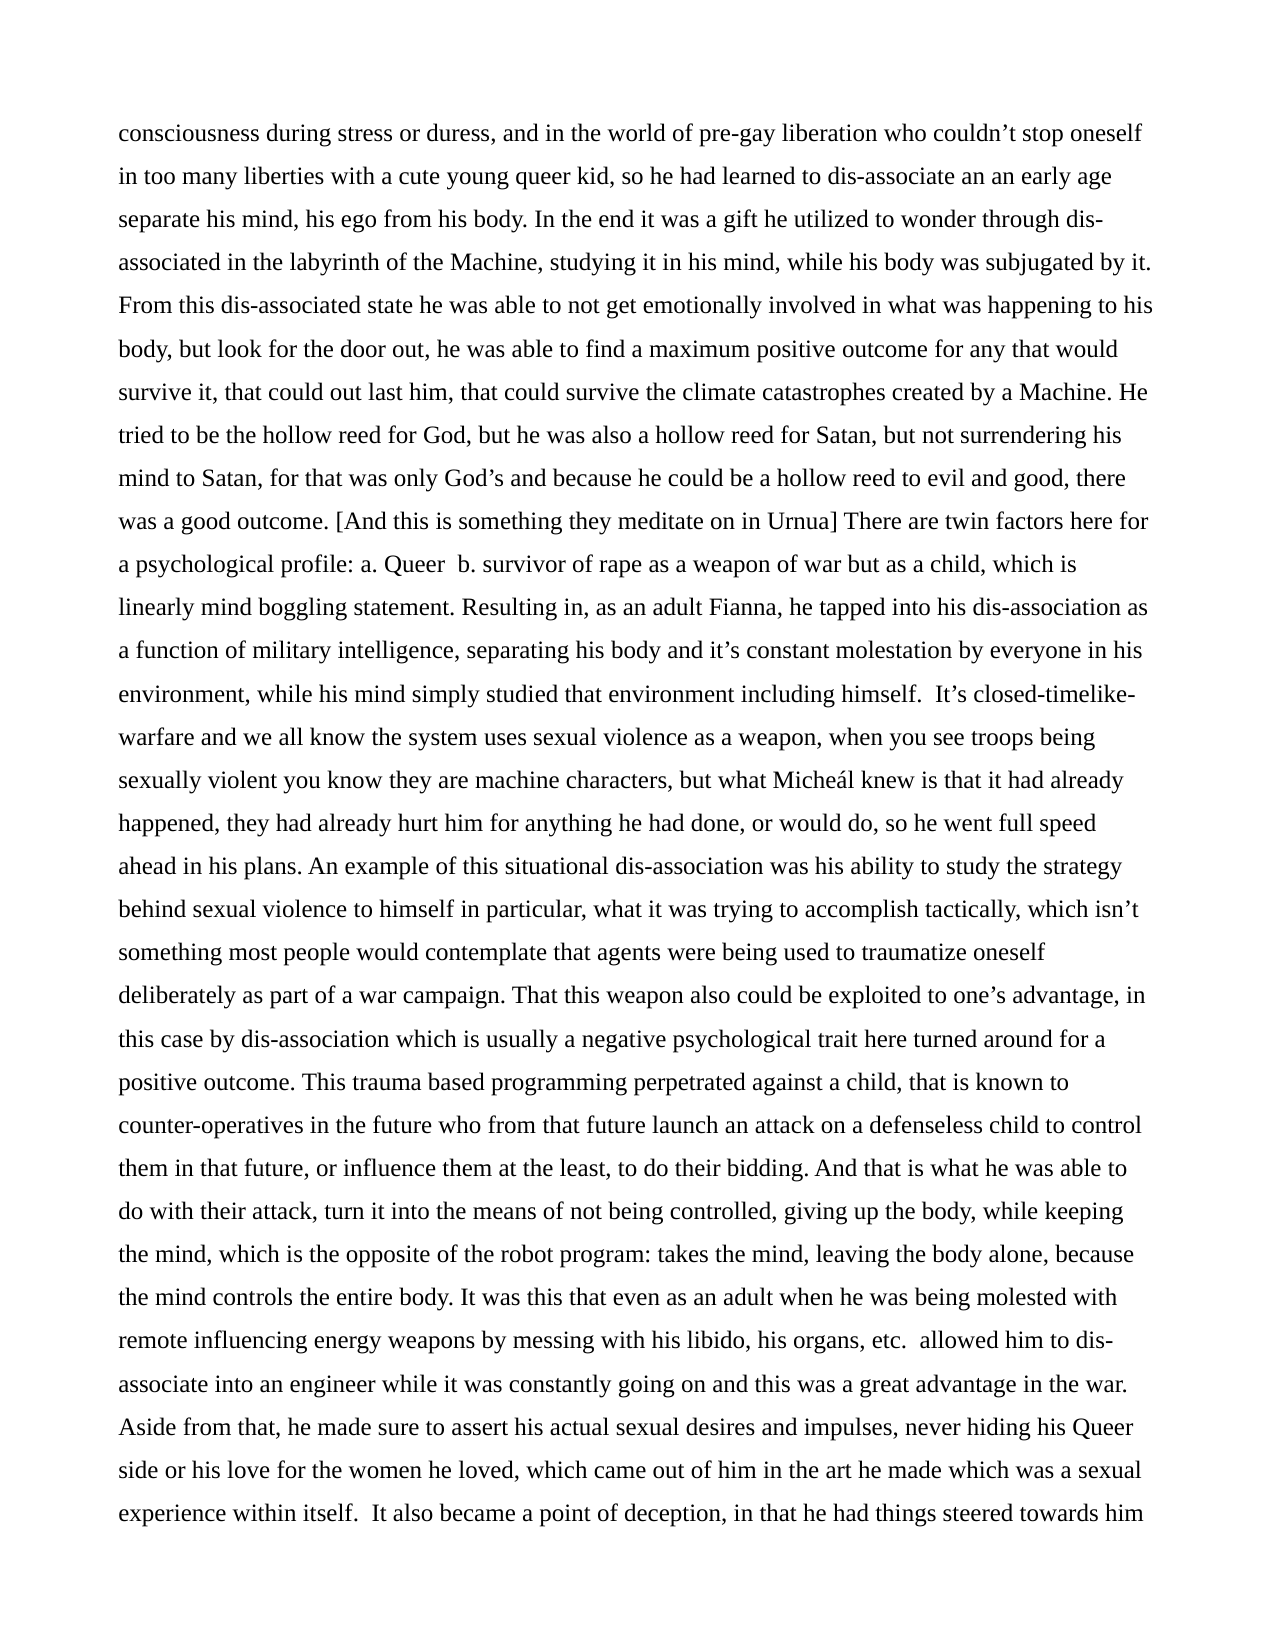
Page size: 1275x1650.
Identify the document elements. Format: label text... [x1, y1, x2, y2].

text consciousness during stress or duress, and in the world of pre-gay liberation who couldn’t stop oneself in too many liberties with a cute young queer kid, so he had learned to dis-associate an an early age separate his mind, his ego from his body. In the end it was a gift he utilized to wonder through dis-associated in the labyrinth of the Machine, studying it in his mind, while his body was subjugated by it. From this dis-associated state he was able to not get emotionally involved in what was happening to his body, but look for the door out, he was able to find a maximum positive outcome for any that would survive it, that could out last him, that could survive the climate catastrophes created by a Machine. He tried to be the hollow reed for God, but he was also a hollow reed for Satan, but not surrendering his mind to Satan, for that was only God’s and because he could be a hollow reed to evil and good, there was a good outcome. [And this is something they meditate on in Urnua] There are twin factors here for a psychological profile: a. Queer b. survivor of rape as a weapon of war but as a child, which is linearly mind boggling statement. Resulting in, as an adult Fianna, he tapped into his dis-association as a function of military intelligence, separating his body and it’s constant molestation by everyone in his environment, while his mind simply studied that environment including himself. It’s closed-timelike-warfare and we all know the system uses sexual violence as a weapon, when you see troops being sexually violent you know they are machine characters, but what Micheál knew is that it had already happened, they had already hurt him for anything he had done, or would do, so he went full speed ahead in his plans. An example of this situational dis-association was his ability to study the strategy behind sexual violence to himself in particular, what it was trying to accomplish tactically, which isn’t something most people would contemplate that agents were being used to traumatize oneself deliberately as part of a war campaign. That this weapon also could be exploited to one’s advantage, in this case by dis-association which is usually a negative psychological trait here turned around for a positive outcome. This trauma based programming perpetrated against a child, that is known to counter-operatives in the future who from that future launch an attack on a defenseless child to control them in that future, or influence them at the least, to do their bidding. And that is what he was able to do with their attack, turn it into the means of not being controlled, giving up the body, while keeping the mind, which is the opposite of the robot program: takes the mind, leaving the body alone, because the mind controls the entire body. It was this that even as an adult when he was being molested with remote influencing energy weapons by messing with his libido, his organs, etc. allowed him to dis-associate into an engineer while it was constantly going on and this was a great advantage in the war. Aside from that, he made sure to assert his actual sexual desires and impulses, never hiding his Queer side or his love for the women he loved, which came out of him in the art he made which was a sexual experience within itself. It also became a point of deception, in that he had things steered towards him [118, 118, 1157, 1527]
